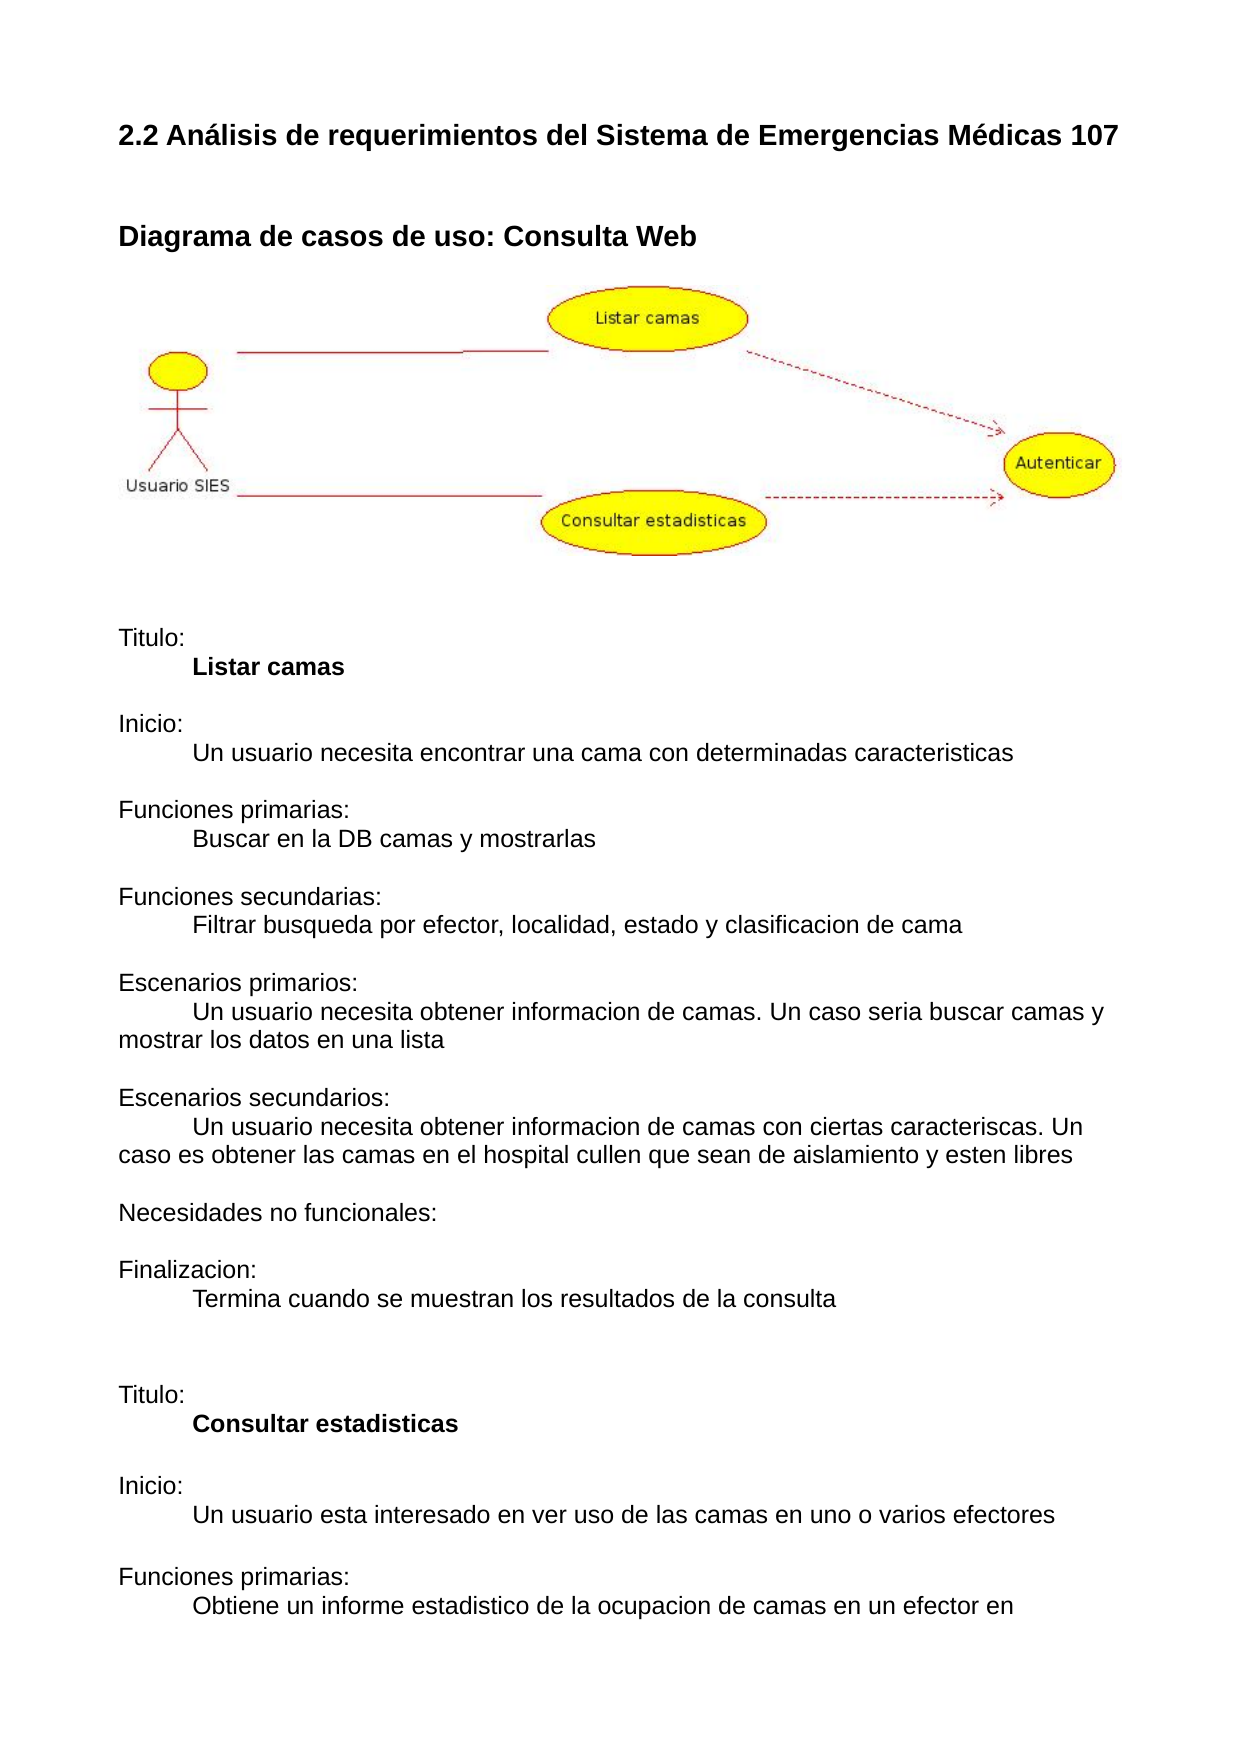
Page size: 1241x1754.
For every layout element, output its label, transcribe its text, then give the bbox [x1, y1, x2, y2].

table_cell Un usuario esta interesado en ver uso de las camas en uno o varios efectores [118, 1500, 1122, 1528]
table_cell Listar camas [118, 652, 1122, 680]
table_cell Funciones secundarias: [118, 882, 1122, 910]
table_cell Filtrar busqueda por efector, localidad, estado y clasificacion de cama [118, 910, 1122, 939]
table_cell Funciones primarias: [118, 795, 1122, 824]
text 2.2 Análisis de requerimientos del Sistema de Emergencias Médicas 107 [118, 118, 1122, 152]
table_cell Buscar en la DB camas y mostrarlas [118, 824, 1122, 853]
table_cell [118, 680, 1122, 709]
table_cell [118, 1169, 1122, 1198]
table_cell [118, 1438, 1122, 1471]
table_cell [118, 1529, 1122, 1562]
table_cell [118, 1227, 1122, 1255]
table_cell [118, 767, 1122, 795]
table_cell Escenarios secundarios: [118, 1083, 1122, 1112]
table_cell [118, 1054, 1122, 1083]
table_cell Necesidades no funcionales: [118, 1198, 1122, 1227]
table_cell [118, 939, 1122, 968]
table_header Titulo: [118, 1380, 1122, 1409]
table_header Titulo: [118, 623, 1122, 652]
table_cell Un usuario necesita obtener informacion de camas. Un caso seria buscar camas y mostrar los datos en una lista [118, 997, 1122, 1054]
table_cell Funciones primarias: [118, 1562, 1122, 1591]
table_cell Un usuario necesita encontrar una cama con determinadas caracteristicas [118, 738, 1122, 767]
table_cell Escenarios primarios: [118, 968, 1122, 997]
table_cell Finalizacion: [118, 1255, 1122, 1284]
table_cell Un usuario necesita obtener informacion de camas con ciertas caracteriscas. Un caso es obtener las camas en el hospital cullen que sean de aislamiento y esten libres [118, 1112, 1122, 1169]
table_cell Inicio: [118, 1471, 1122, 1500]
picture [118, 285, 1123, 556]
table_cell Obtiene un informe estadistico de la ocupacion de camas en un efector en [118, 1591, 1122, 1619]
table_cell Consultar estadisticas [118, 1409, 1122, 1437]
table_cell Termina cuando se muestran los resultados de la consulta [118, 1284, 1122, 1313]
table_cell [118, 853, 1122, 882]
table_cell Inicio: [118, 709, 1122, 738]
text Diagrama de casos de uso: Consulta Web [118, 219, 1122, 252]
